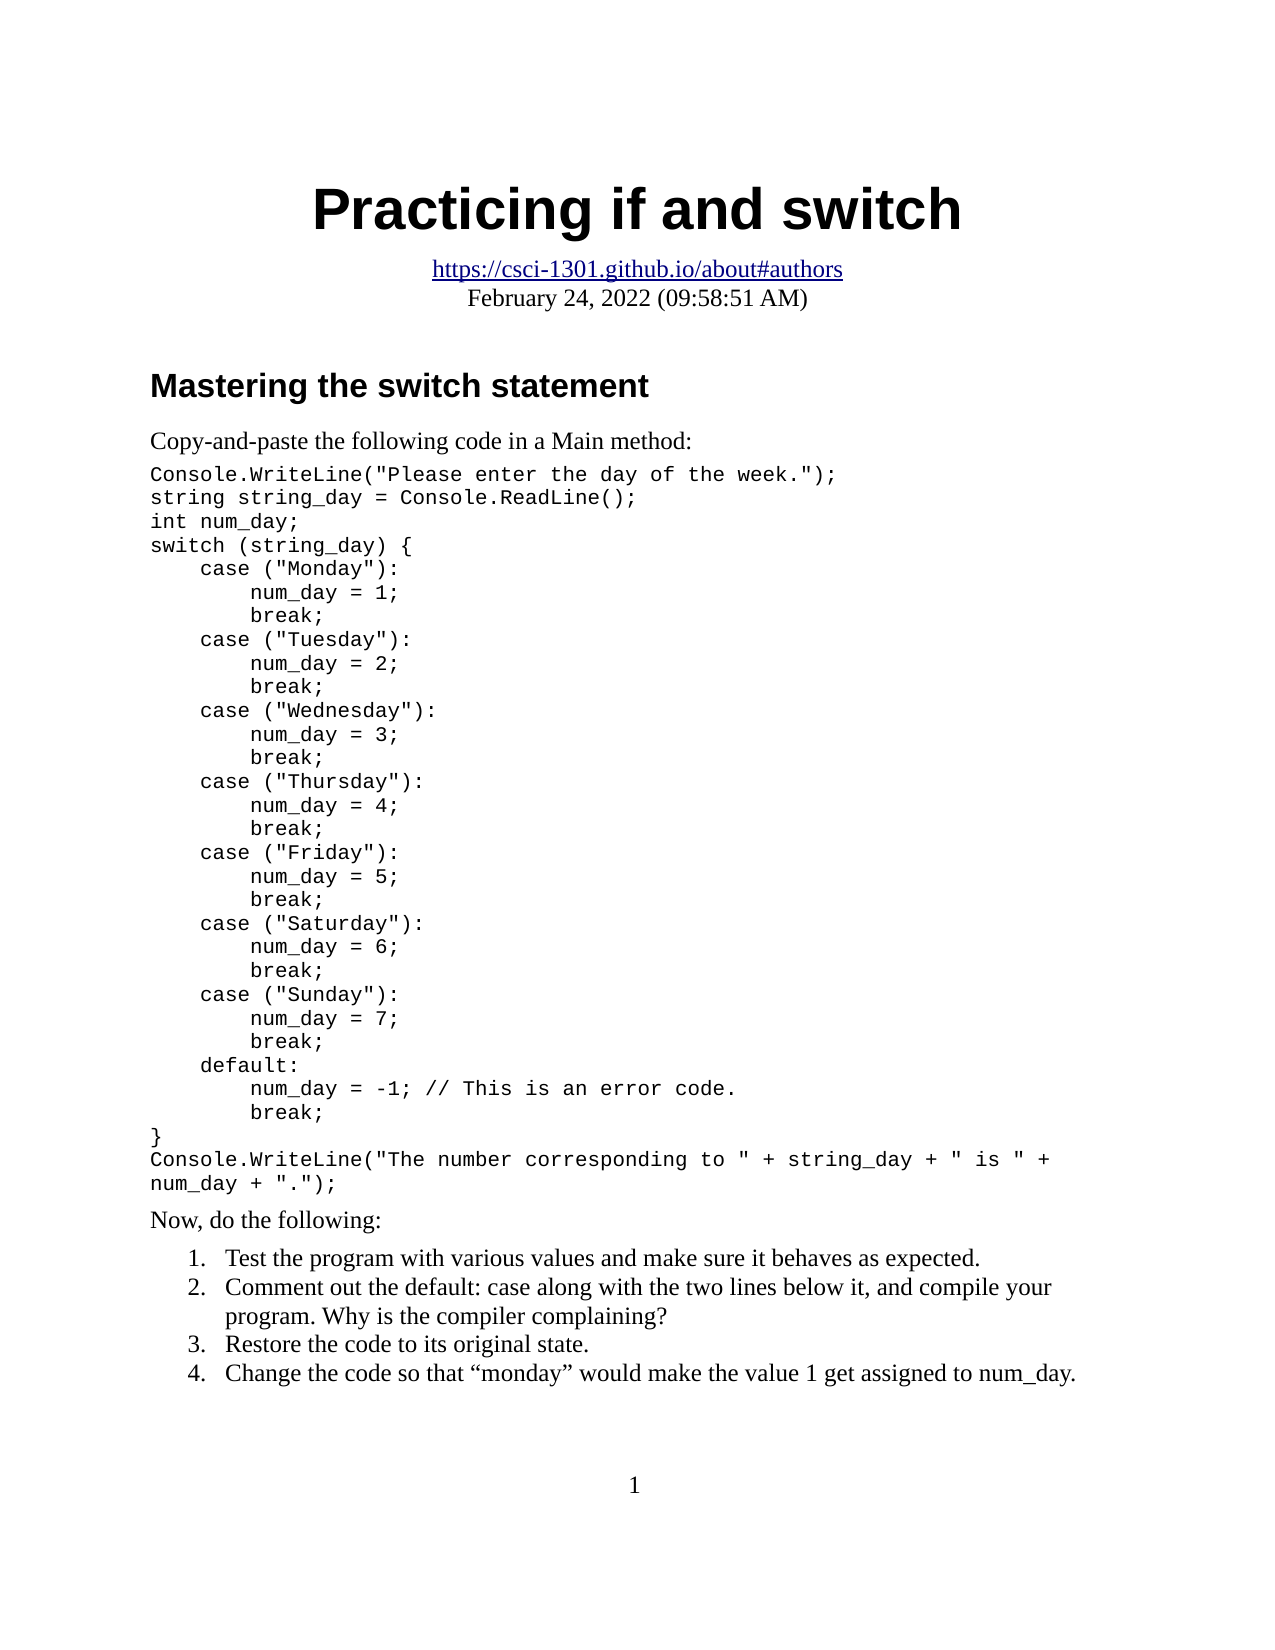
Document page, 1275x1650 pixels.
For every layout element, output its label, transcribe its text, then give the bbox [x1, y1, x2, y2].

text break; [150, 889, 1125, 913]
text February 24, 2022 (09:58:51 AM) [150, 283, 1125, 312]
subtitle Mastering the switch statement [150, 366, 1125, 404]
text int num_day; [150, 511, 1125, 534]
text num_day = 6; [150, 937, 1125, 960]
text num_day = 3; [150, 724, 1125, 747]
text break; [150, 606, 1125, 629]
text num_day = -1; // This is an error code. [150, 1078, 1125, 1102]
text Console.WriteLine("Please enter the day of the week."); [150, 464, 1125, 487]
text switch (string_day) { [150, 534, 1125, 558]
text case ("Tuesday"): [150, 629, 1125, 653]
text break; [150, 1031, 1125, 1055]
text break; [150, 676, 1125, 700]
text } [150, 1126, 1125, 1149]
text break; [150, 960, 1125, 984]
text num_day = 7; [150, 1007, 1125, 1031]
text case ("Friday"): [150, 842, 1125, 866]
text case ("Wednesday"): [150, 700, 1125, 724]
text break; [150, 747, 1125, 771]
list Change the code so that “monday” would make the value 1 get assigned to num_day. [187, 1358, 1125, 1387]
text case ("Sunday"): [150, 984, 1125, 1007]
text num_day = 1; [150, 582, 1125, 606]
text default: [150, 1055, 1125, 1078]
text break; [150, 1102, 1125, 1126]
text string string_day = Console.ReadLine(); [150, 487, 1125, 511]
text case ("Monday"): [150, 558, 1125, 582]
text num_day = 2; [150, 653, 1125, 676]
text Now, do the following: [150, 1206, 1125, 1234]
text Console.WriteLine("The number corresponding to " + string_day + " is " + num_day + "."); [150, 1149, 1125, 1197]
list Restore the code to its original state. [187, 1329, 1125, 1358]
text https://csci-1301.github.io/about#authors [150, 254, 1125, 283]
text Copy-and-paste the following code in a Main method: [150, 426, 1125, 455]
list Test the program with various values and make sure it behaves as expected. [187, 1243, 1125, 1272]
text case ("Saturday"): [150, 913, 1125, 937]
text num_day = 4; [150, 795, 1125, 818]
title Practicing if and switch [150, 175, 1125, 242]
list Comment out the default: case along with the two lines below it, and compile your program. Why is the compiler complaining? [187, 1272, 1125, 1329]
text case ("Thursday"): [150, 771, 1125, 795]
text break; [150, 818, 1125, 842]
text num_day = 5; [150, 866, 1125, 889]
